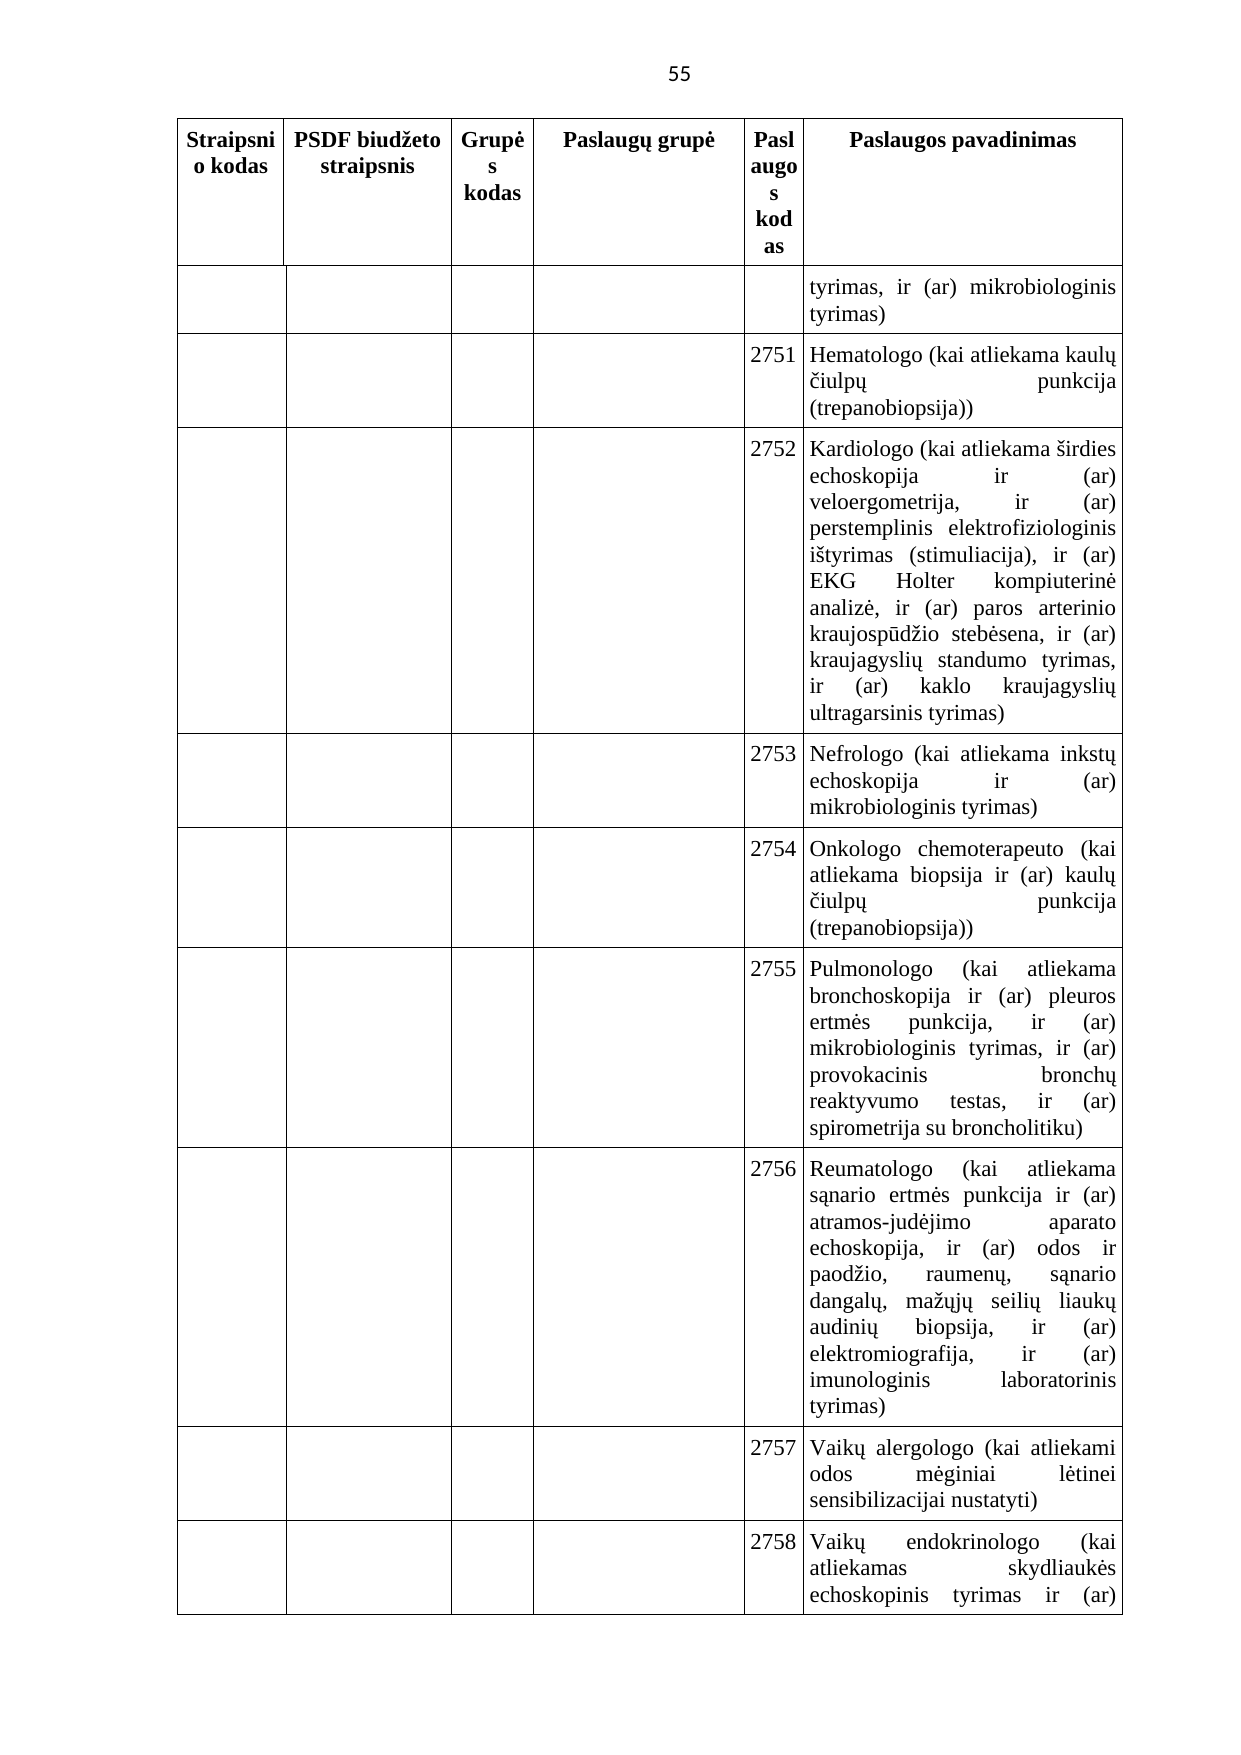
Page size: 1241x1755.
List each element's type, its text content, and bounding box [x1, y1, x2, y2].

table_cell Kardiologo (kai atliekama širdies echoskopija ir (ar) veloergometrija, ir (ar) perstemplinis elektrofiziologinis ištyrimas (stimuliacija), ir (ar) EKG Holter kompiuterinė analizė, ir (ar) paros arterinio kraujospūdžio stebėsena, ir (ar) kraujagyslių standumo tyrimas, ir (ar) kaklo kraujagyslių ultragarsinis tyrimas) [804, 428, 1122, 732]
table_cell 2756 [745, 1148, 803, 1426]
table_header PSDF biudžeto straipsnis [284, 119, 451, 265]
table_cell [534, 734, 744, 827]
table_cell 2753 [745, 734, 803, 827]
table_cell tyrimas, ir (ar) mikrobiologinis tyrimas) [804, 266, 1122, 333]
table_cell 2751 [745, 334, 803, 427]
table_cell 2755 [745, 948, 803, 1147]
table_cell [178, 1521, 286, 1614]
table_cell [534, 1148, 744, 1426]
table_cell [452, 428, 533, 732]
table_cell [178, 828, 286, 947]
table_cell [534, 428, 744, 732]
table_cell [452, 734, 533, 827]
table_cell [178, 1427, 286, 1520]
table_header Paslaugos pavadinimas [804, 119, 1122, 265]
table_cell [287, 1148, 451, 1426]
table_cell [178, 334, 286, 427]
table_cell [178, 734, 286, 827]
table_cell [287, 1427, 451, 1520]
table_cell [287, 948, 451, 1147]
table_cell 2754 [745, 828, 803, 947]
table_header Grupės kodas [452, 119, 533, 265]
table_cell [745, 266, 803, 333]
table_cell [287, 734, 451, 827]
table_cell [534, 334, 744, 427]
table_cell [452, 1521, 533, 1614]
table_cell Reumatologo (kai atliekama sąnario ertmės punkcija ir (ar) atramos-judėjimo aparato echoskopija, ir (ar) odos ir paodžio, raumenų, sąnario dangalų, mažųjų seilių liaukų audinių biopsija, ir (ar) elektromiografija, ir (ar) imunologinis laboratorinis tyrimas) [804, 1148, 1122, 1426]
table_cell 2752 [745, 428, 803, 732]
table_cell [534, 266, 744, 333]
table_header Paslaugų grupė [534, 119, 744, 265]
table_cell [178, 1148, 286, 1426]
table_cell [178, 948, 286, 1147]
table_cell [178, 266, 286, 333]
table_cell [534, 1427, 744, 1520]
table_cell Hematologo (kai atliekama kaulų čiulpų punkcija (trepanobiopsija)) [804, 334, 1122, 427]
table_cell Nefrologo (kai atliekama inkstų echoskopija ir (ar) mikrobiologinis tyrimas) [804, 734, 1122, 827]
table_cell [287, 828, 451, 947]
table_cell 2757 [745, 1427, 803, 1520]
table_cell Vaikų alergologo (kai atliekami odos mėginiai lėtinei sensibilizacijai nustatyti) [804, 1427, 1122, 1520]
table_cell [178, 428, 286, 732]
table_cell [287, 334, 451, 427]
table_cell [452, 828, 533, 947]
table_cell [452, 266, 533, 333]
table_cell [452, 1148, 533, 1426]
table_cell [287, 1521, 451, 1614]
table_cell [287, 428, 451, 732]
table_cell Pulmonologo (kai atliekama bronchoskopija ir (ar) pleuros ertmės punkcija, ir (ar) mikrobiologinis tyrimas, ir (ar) provokacinis bronchų reaktyvumo testas, ir (ar) spirometrija su broncholitiku) [804, 948, 1122, 1147]
table_cell [534, 948, 744, 1147]
table_cell [452, 334, 533, 427]
table_cell [452, 1427, 533, 1520]
table_header Straipsnio kodas [178, 119, 283, 265]
table_cell 2758 [745, 1521, 803, 1614]
table_header Paslaugos kodas [745, 119, 803, 265]
table_cell [534, 828, 744, 947]
table_cell Onkologo chemoterapeuto (kai atliekama biopsija ir (ar) kaulų čiulpų punkcija (trepanobiopsija)) [804, 828, 1122, 947]
table_cell [287, 266, 451, 333]
table_cell [452, 948, 533, 1147]
table_cell [534, 1521, 744, 1614]
table_cell Vaikų endokrinologo (kai atliekamas skydliaukės echoskopinis tyrimas ir (ar) [804, 1521, 1122, 1614]
